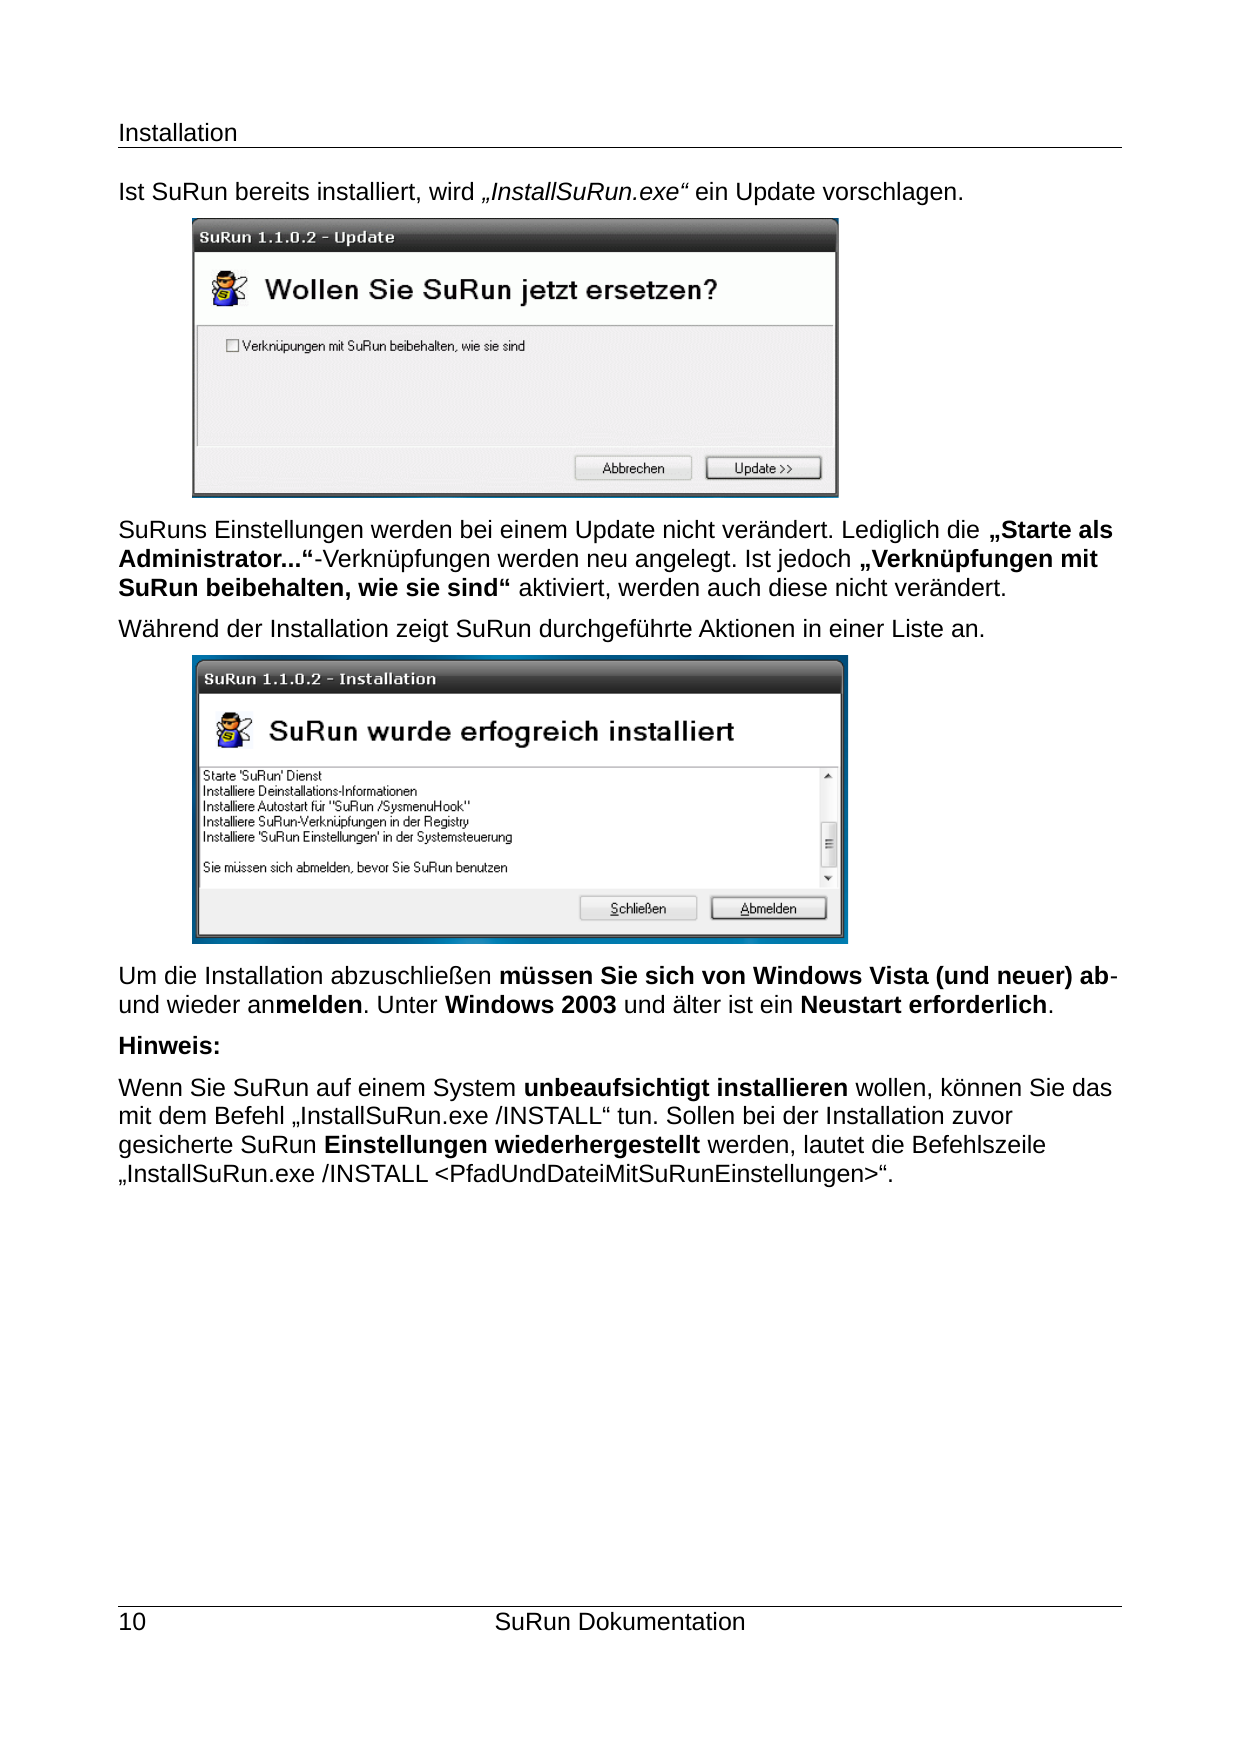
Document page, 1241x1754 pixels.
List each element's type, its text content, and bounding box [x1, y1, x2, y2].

picture [192, 655, 849, 944]
text SuRuns Einstellungen werden bei einem Update nicht verändert. Lediglich die „Starte als Administrator...“-Verknüpfungen werden neu angelegt. Ist jedoch „Verknüpfungen mit SuRun beibehalten, wie sie sind“ aktiviert, werden auch diese nicht verändert. [118, 515, 1122, 601]
text Um die Installation abzuschließen müssen Sie sich von Windows Vista (und neuer) ab- und wieder anmelden. Unter Windows 2003 und älter ist ein Neustart erforderlich. [118, 961, 1122, 1019]
text Ist SuRun bereits installiert, wird „InstallSuRun.exe“ ein Update vorschlagen. [118, 177, 1122, 206]
picture [192, 218, 839, 498]
text Wenn Sie SuRun auf einem System unbeaufsichtigt installieren wollen, können Sie das mit dem Befehl „InstallSuRun.exe /INSTALL“ tun. Sollen bei der Installation zuvor gesicherte SuRun Einstellungen wiederhergestellt werden, lautet die Befehlszeile „InstallSuRun.exe /INSTALL <PfadUndDateiMitSuRunEinstellungen>“. [118, 1072, 1122, 1187]
text Hinweis: [118, 1031, 1122, 1060]
text Während der Installation zeigt SuRun durchgeführte Aktionen in einer Liste an. [118, 614, 1122, 643]
